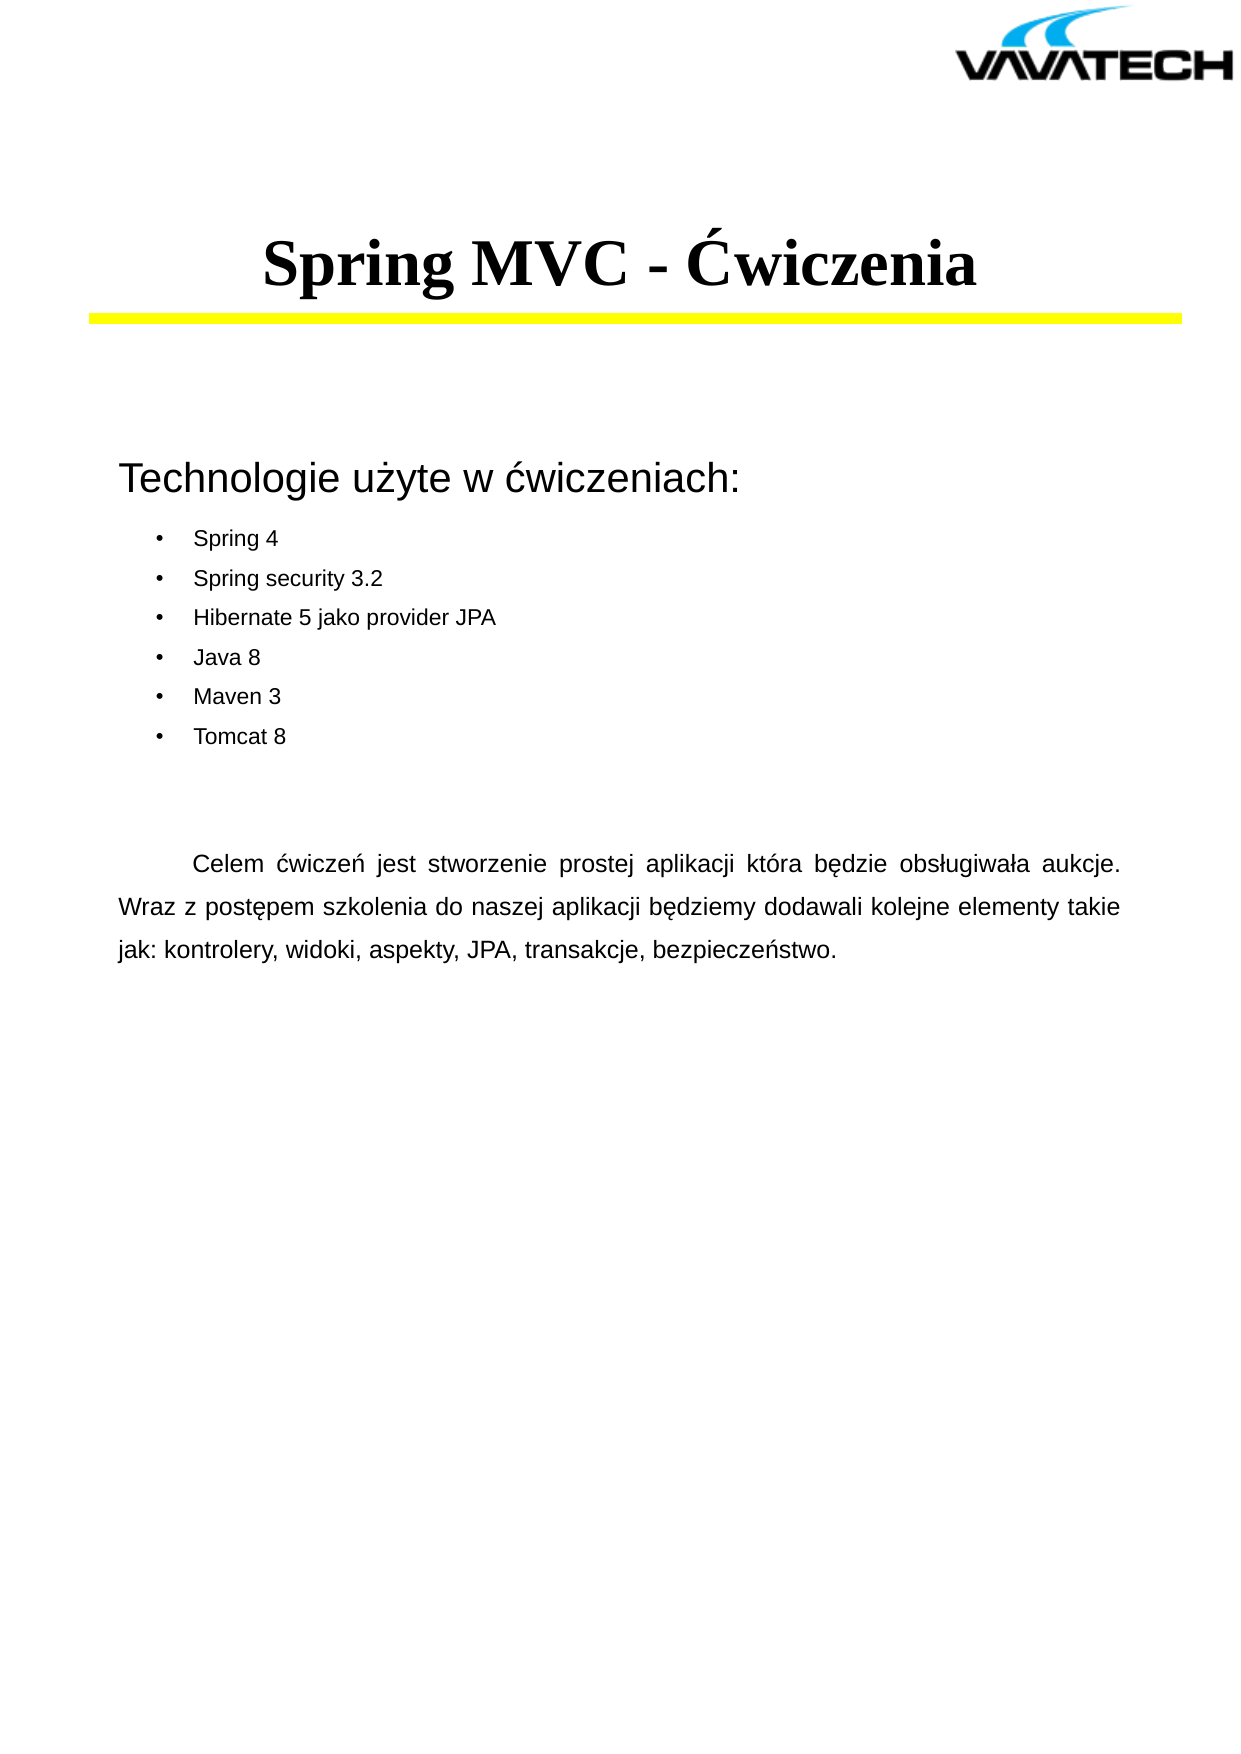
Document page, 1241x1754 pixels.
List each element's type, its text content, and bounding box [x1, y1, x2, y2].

text Spring MVC - Ćwiczenia [118, 223, 1122, 300]
text Celem ćwiczeń jest stworzenie prostej aplikacji która będzie obsługiwała aukcje. Wraz z postępem szkolenia do naszej aplikacji będziemy dodawali kolejne elementy takie jak: kontrolery, widoki, aspekty, JPA, transakcje, bezpieczeństwo. [118, 848, 1122, 963]
picture [954, 4, 1236, 82]
list Tomcat 8 [156, 723, 1122, 749]
list Hibernate 5 jako provider JPA [156, 604, 1122, 631]
list Java 8 [156, 644, 1122, 670]
text Technologie użyte w ćwiczeniach: [118, 453, 1122, 501]
list Spring 4 [156, 525, 1122, 552]
list Spring security 3.2 [156, 565, 1122, 591]
list Maven 3 [156, 683, 1122, 710]
